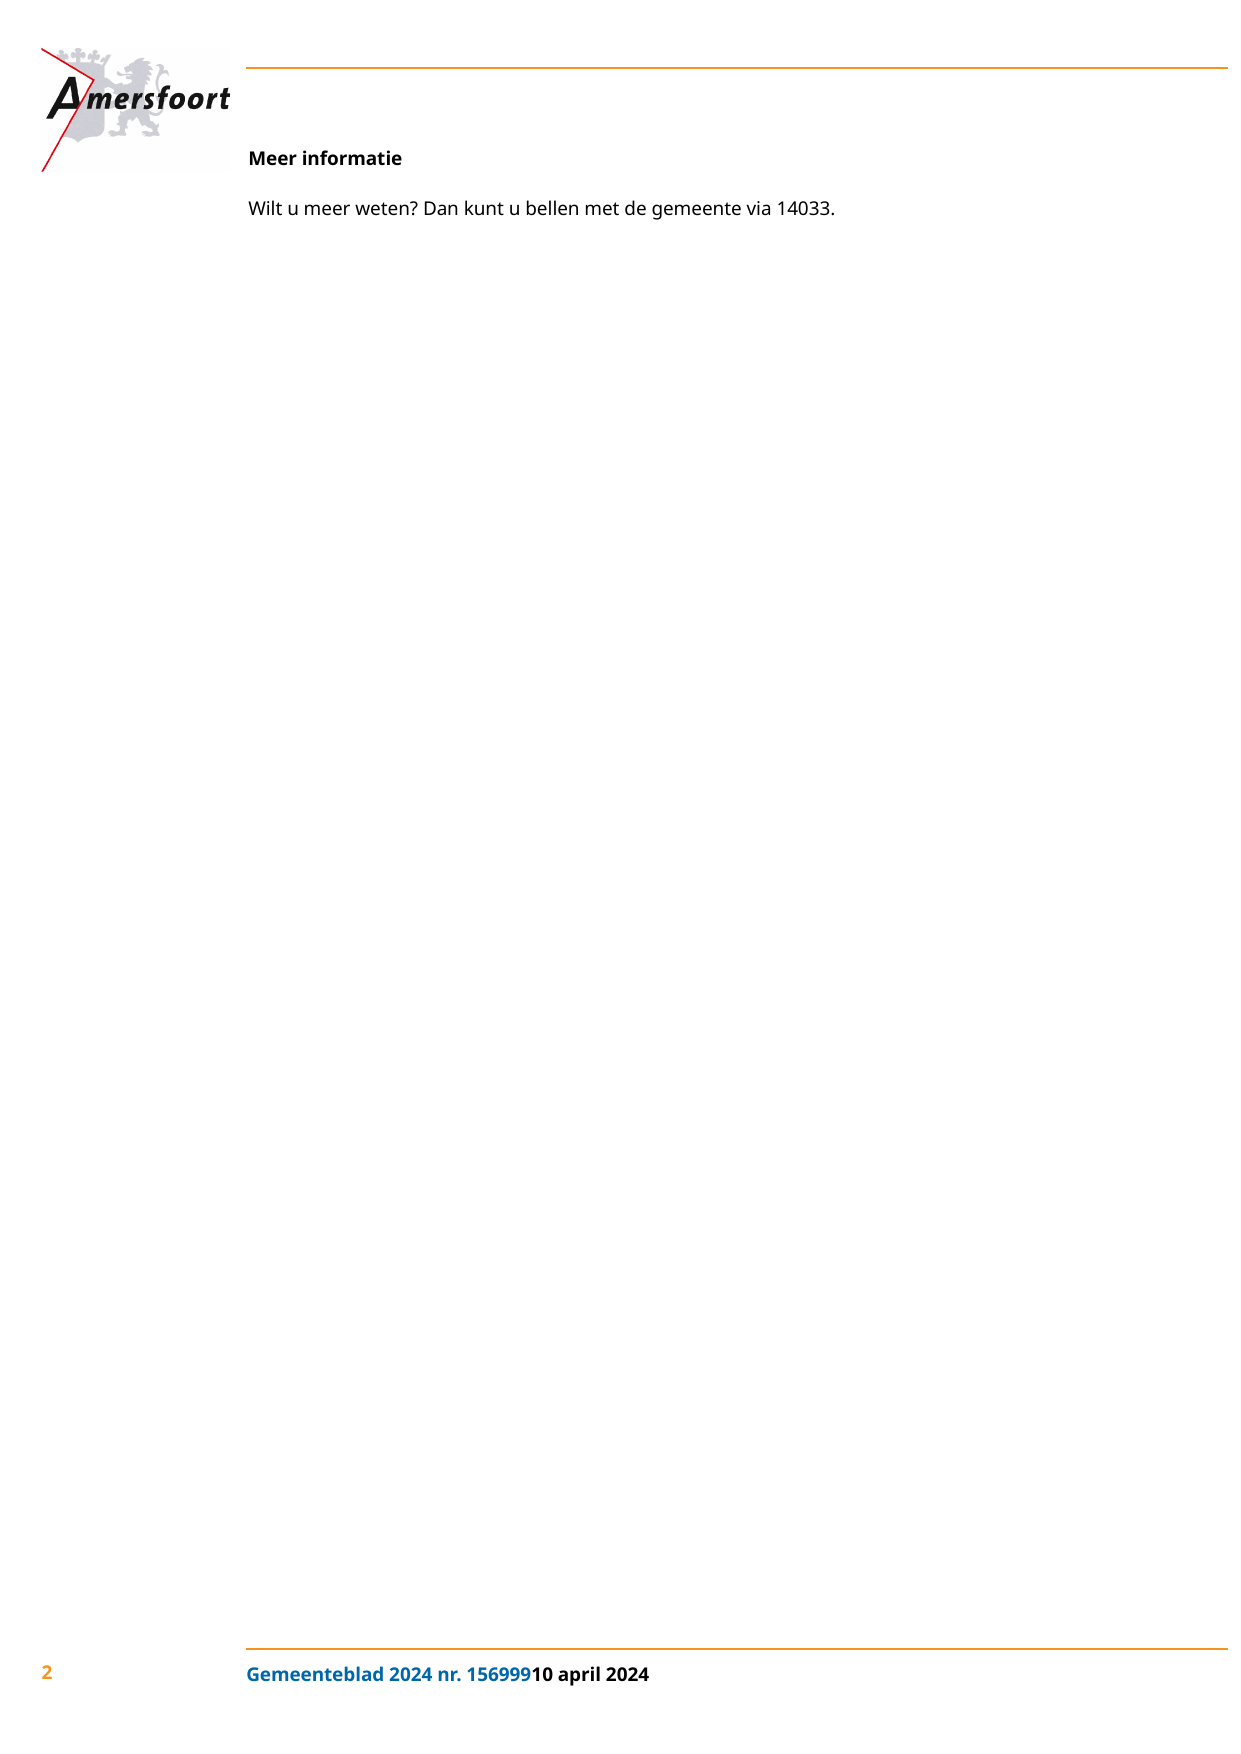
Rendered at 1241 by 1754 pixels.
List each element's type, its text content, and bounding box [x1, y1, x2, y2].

picture [41, 47, 231, 172]
text Meer informatie [248, 145, 1152, 171]
text Wilt u meer weten? Dan kunt u bellen met de gemeente via 14033. [248, 196, 1152, 221]
